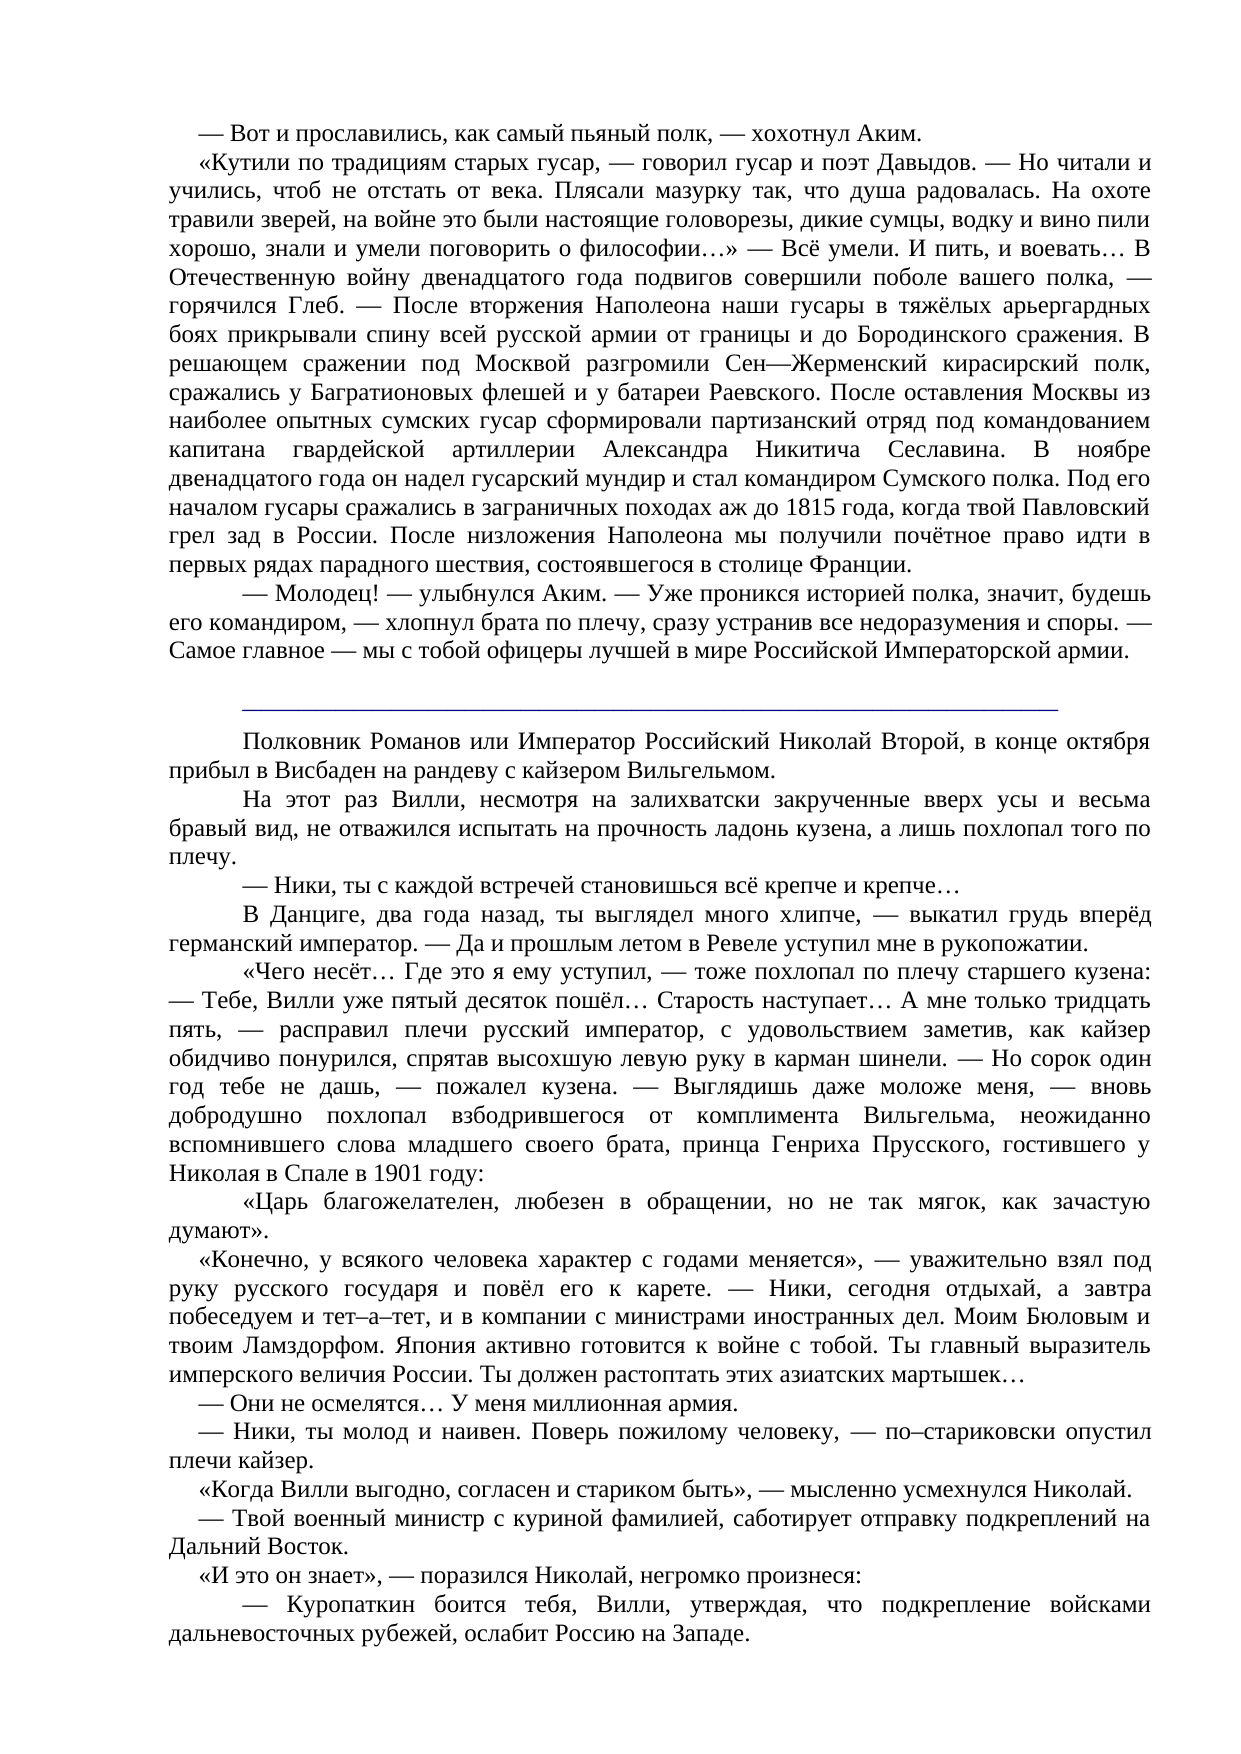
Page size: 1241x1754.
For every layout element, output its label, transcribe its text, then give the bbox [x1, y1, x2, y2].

text — Вот и прославились, как самый пьяный полк, — хохотнул Аким. [169, 118, 1152, 147]
text — Куропаткин боится тебя, Вилли, утверждая, что подкрепление войсками дальневосточных рубежей, ослабит Россию на Западе. [169, 1589, 1152, 1646]
text — Ники, ты молод и наивен. Поверь пожилому человеку, — по–стариковски опустил плечи кайзер. [169, 1416, 1152, 1474]
text «Конечно, у всякого человека характер с годами меняется», — уважительно взял под руку русского государя и повёл его к карете. — Ники, сегодня отдыхай, а завтра побеседуем и тет–а–тет, и в компании с министрами иностранных дел. Моим Бюловым и твоим Ламздорфом. Япония активно готовится к войне с тобой. Ты главный выразитель имперского величия России. Ты должен растоптать этих азиатских мартышек… [169, 1244, 1152, 1388]
text «Царь благожелателен, любезен в обращении, но не так мягок, как зачастую думают». [169, 1186, 1152, 1244]
text — Они не осмелятся… У меня миллионная армия. [169, 1388, 1152, 1416]
subtitle ____________________________________________ [169, 676, 1152, 714]
text В Данциге, два года назад, ты выглядел много хлипче, — выкатил грудь вперёд германский император. — Да и прошлым летом в Ревеле уступил мне в рукопожатии. [169, 899, 1152, 956]
text На этот раз Вилли, несмотря на залихватски закрученные вверх усы и весьма бравый вид, не отважился испытать на прочность ладонь кузена, а лишь похлопал того по плечу. [169, 784, 1152, 870]
text — Ники, ты с каждой встречей становишься всё крепче и крепче… [169, 870, 1152, 899]
text «Кутили по традициям старых гусар, — говорил гусар и поэт Давыдов. — Но читали и учились, чтоб не отстать от века. Плясали мазурку так, что душа радовалась. На охоте травили зверей, на войне это были настоящие головорезы, дикие сумцы, водку и вино пили хорошо, знали и умели поговорить о философии…» — Всё умели. И пить, и воевать… В Отечественную войну двенадцатого года подвигов совершили поболе вашего полка, — горячился Глеб. — После вторжения Наполеона наши гусары в тяжёлых арьергардных боях прикрывали спину всей русской армии от границы и до Бородинского сражения. В решающем сражении под Москвой разгромили Сен—Жерменский кирасирский полк, сражались у Багратионовых флешей и у батареи Раевского. После оставления Москвы из наиболее опытных сумских гусар сформировали партизанский отряд под командованием капитана гвардейской артиллерии Александра Никитича Сеславина. В ноябре двенадцатого года он надел гусарский мундир и стал командиром Сумского полка. Под его началом гусары сражались в заграничных походах аж до 1815 года, когда твой Павловский грел зад в России. После низложения Наполеона мы получили почётное право идти в первых рядах парадного шествия, состоявшегося в столице Франции. [169, 147, 1152, 578]
text «Когда Вилли выгодно, согласен и стариком быть», — мысленно усмехнулся Николай. [169, 1474, 1152, 1503]
text «И это он знает», — поразился Николай, негромко произнеся: [169, 1560, 1152, 1589]
text — Твой военный министр с куриной фамилией, саботирует отправку подкреплений на Дальний Восток. [169, 1503, 1152, 1560]
text Полковник Романов или Император Российский Николай Второй, в конце октября прибыл в Висбаден на рандеву с кайзером Вильгельмом. [169, 726, 1152, 784]
text «Чего несёт… Где это я ему уступил, — тоже похлопал по плечу старшего кузена: — Тебе, Вилли уже пятый десяток пошёл… Старость наступает… А мне только тридцать пять, — расправил плечи русский император, с удовольствием заметив, как кайзер обидчиво понурился, спрятав высохшую левую руку в карман шинели. — Но сорок один год тебе не дашь, — пожалел кузена. — Выглядишь даже моложе меня, — вновь добродушно похлопал взбодрившегося от комплимента Вильгельма, неожиданно вспомнившего слова младшего своего брата, принца Генриха Прусского, гостившего у Николая в Спале в 1901 году: [169, 956, 1152, 1186]
text — Молодец! — улыбнулся Аким. — Уже проникся историей полка, значит, будешь его командиром, — хлопнул брата по плечу, сразу устранив все недоразумения и споры. — Самое главное — мы с тобой офицеры лучшей в мире Российской Императорской армии. [169, 578, 1152, 664]
